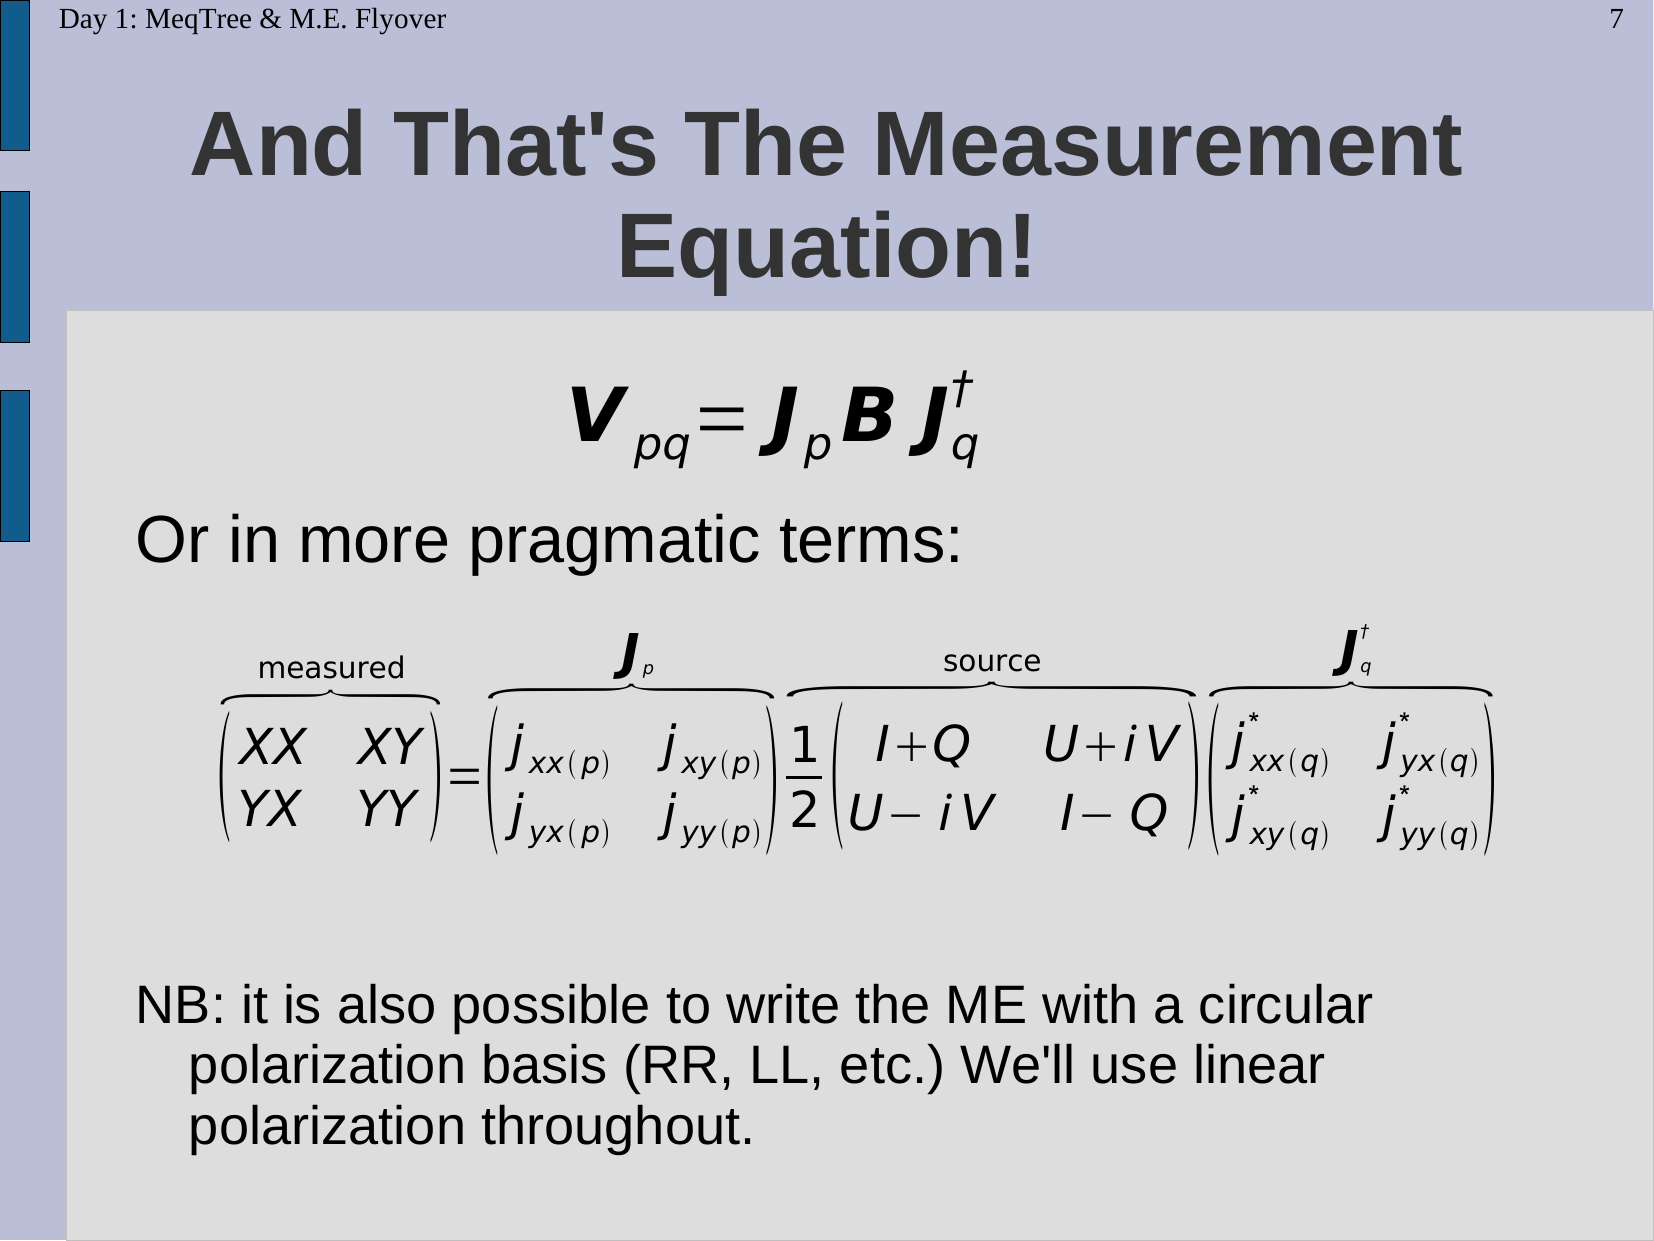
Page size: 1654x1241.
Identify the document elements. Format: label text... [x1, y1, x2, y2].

list Or in more pragmatic terms: [118, 501, 1531, 621]
title And That's The Measurement Equation! [121, 87, 1534, 302]
chart [560, 362, 986, 471]
chart [210, 621, 1506, 859]
list NB: it is also possible to write the ME with a circular polarization basis (RR, LL, etc.) We'll use linear polarization throughout. [118, 974, 1531, 1164]
